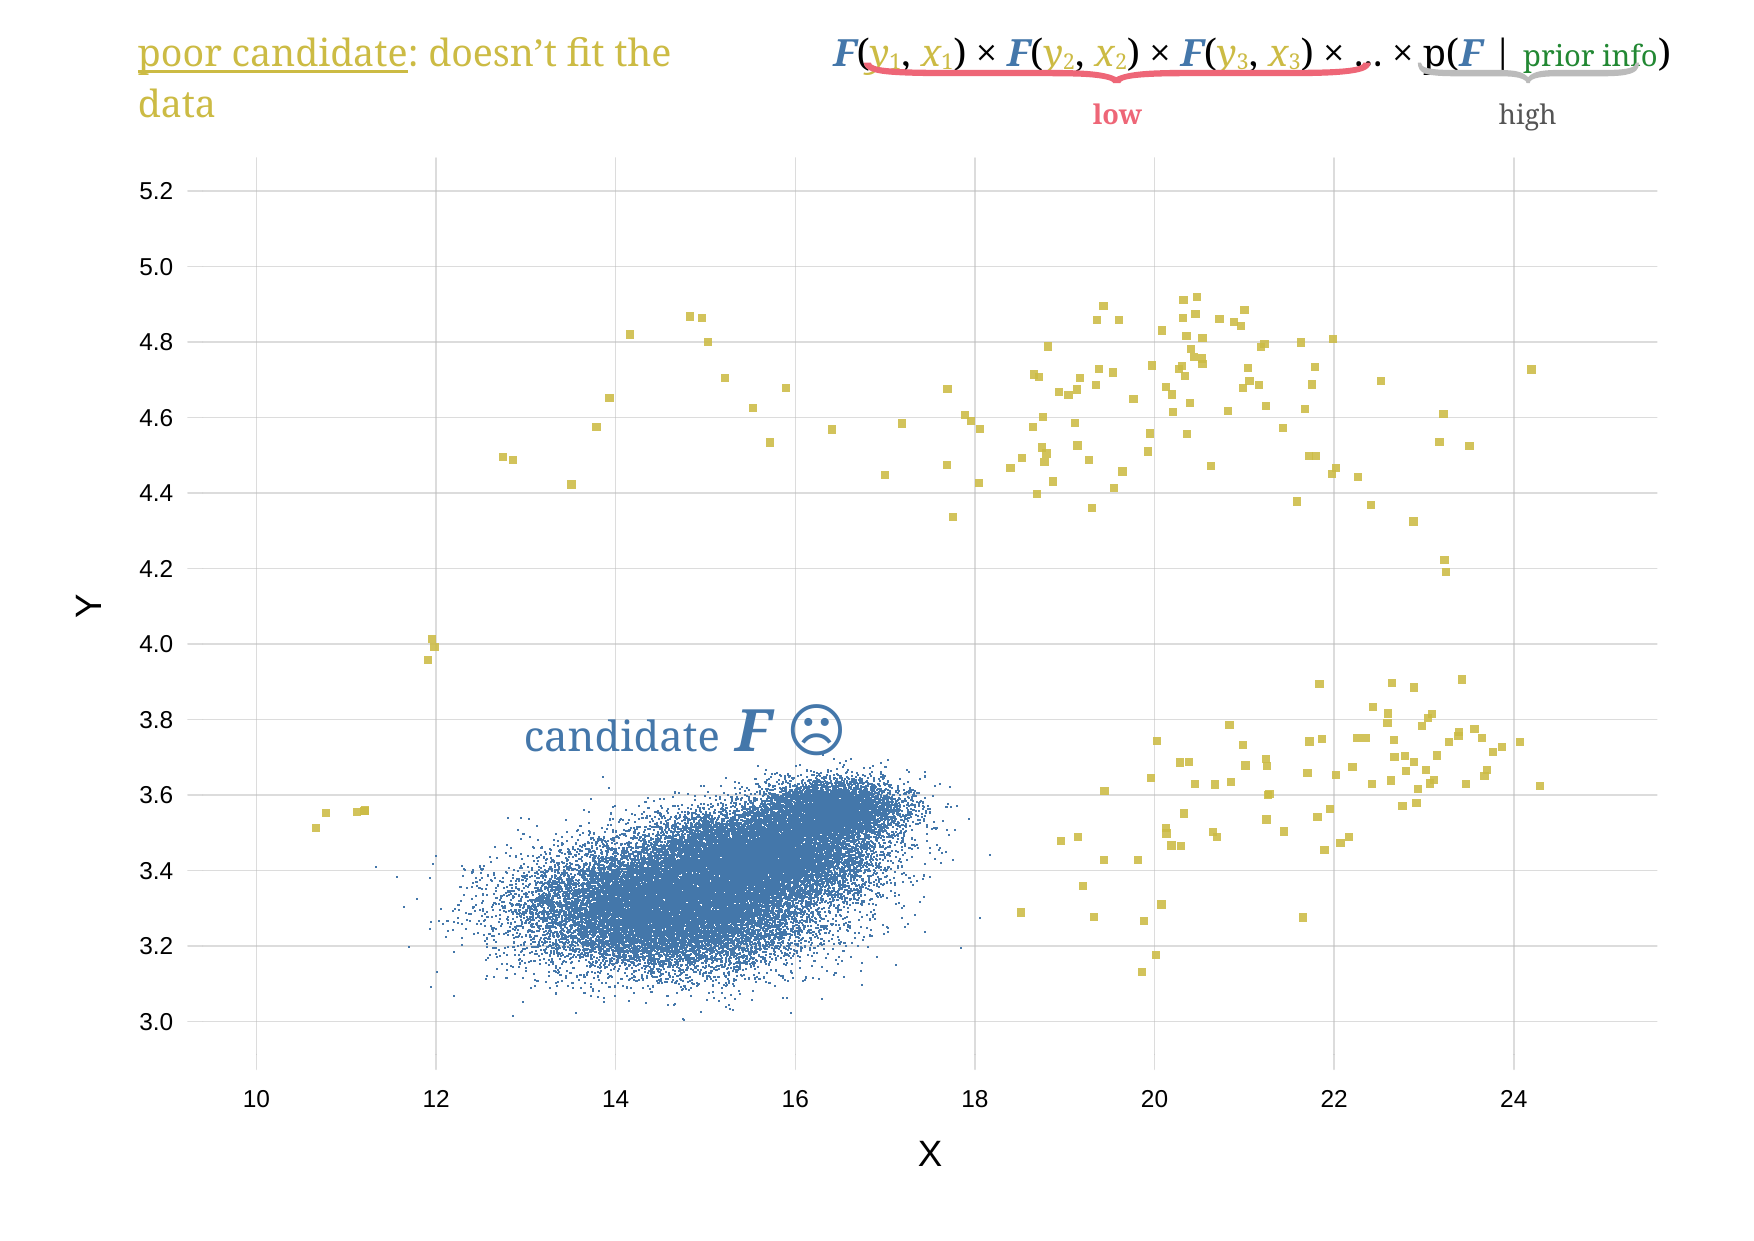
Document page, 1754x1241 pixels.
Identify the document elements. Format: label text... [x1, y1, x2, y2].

text_box low [1079, 87, 1156, 131]
text_box high [1486, 87, 1570, 131]
text_box [1417, 62, 1640, 84]
text_box candidate F ☹ [520, 682, 852, 777]
text_box poor candidate: doesn’t fit the data [123, 19, 734, 73]
text_box F(y1, x1) × F(y2, x2) × F(y3, x3) × ... × p(F | prior info) [846, 18, 1659, 72]
picture [38, 4, 1751, 1216]
text_box [863, 62, 1371, 84]
